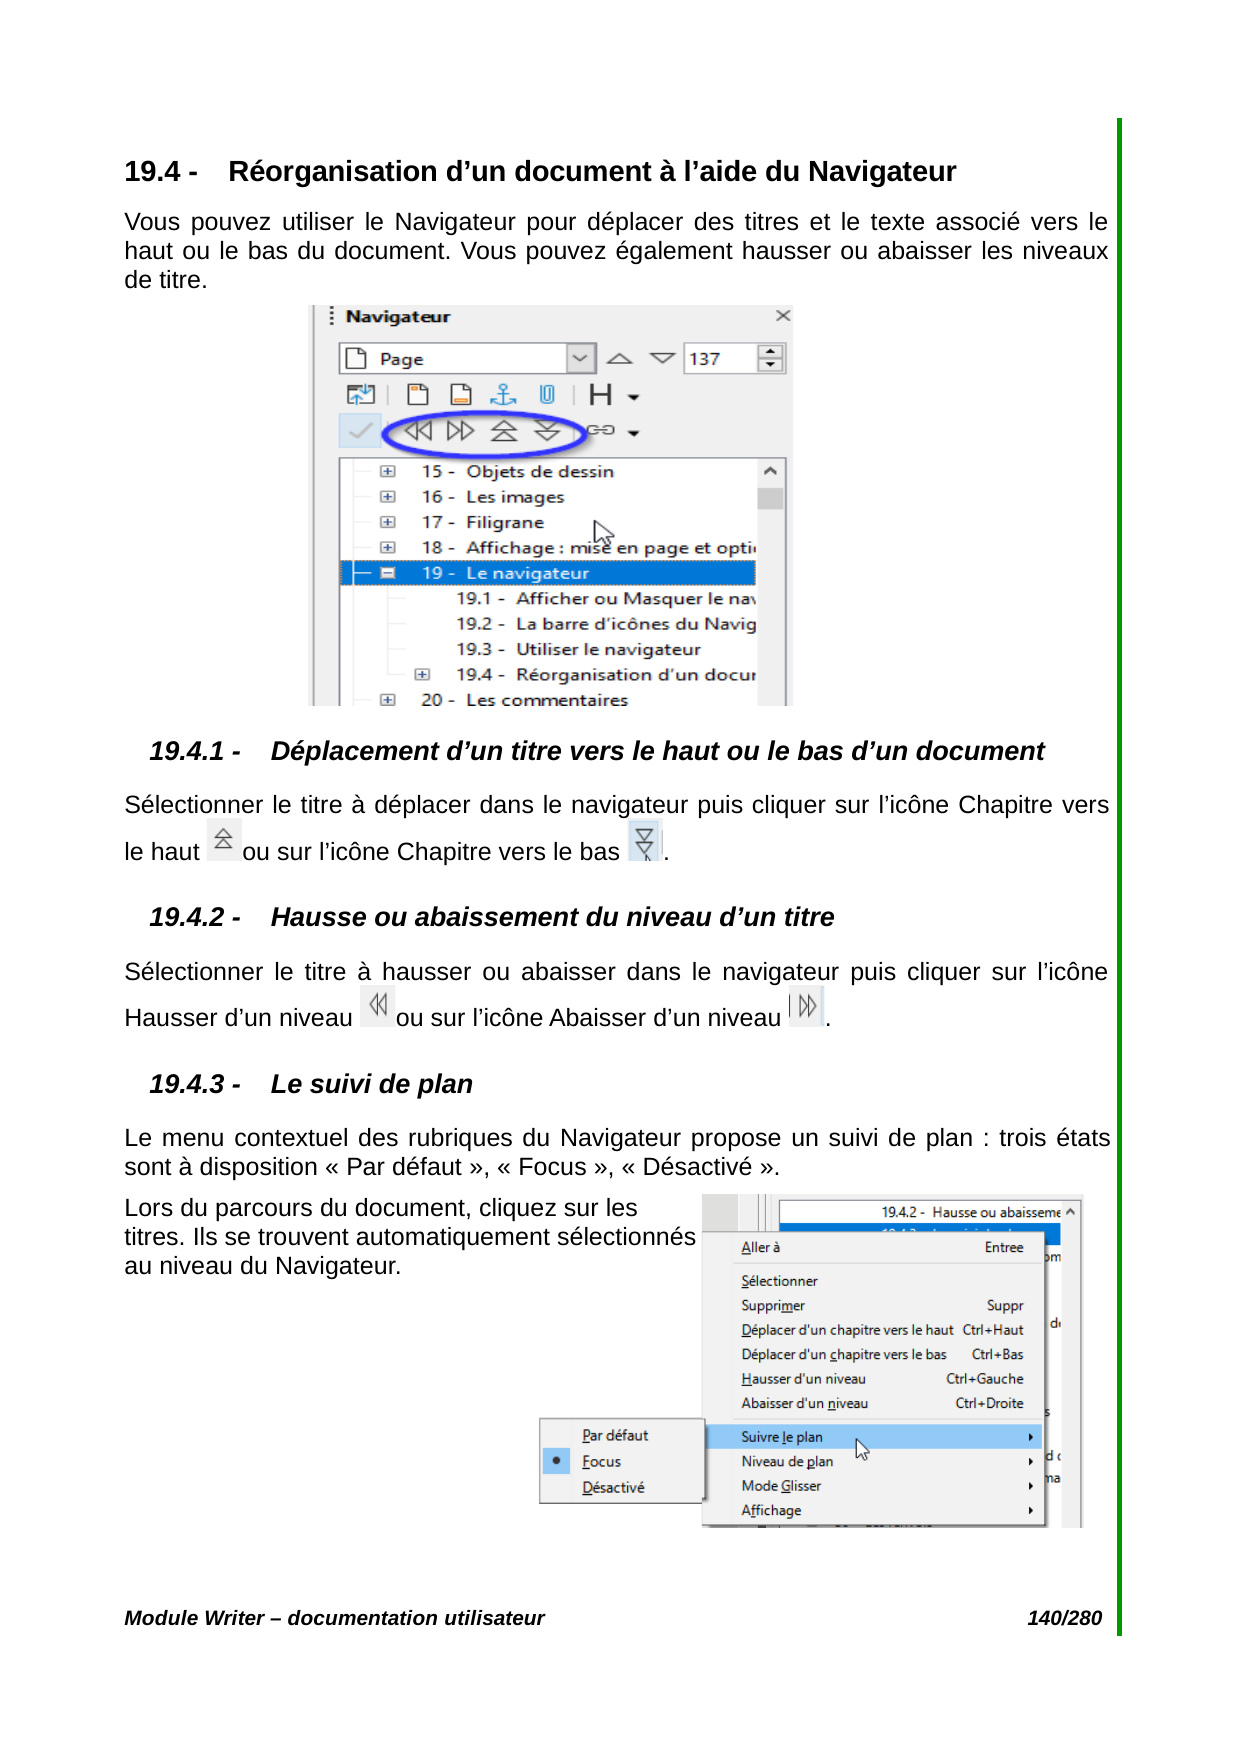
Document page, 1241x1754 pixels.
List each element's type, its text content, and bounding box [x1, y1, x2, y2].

picture [789, 985, 825, 1027]
text Le menu contextuel des rubriques du Navigateur propose un suivi de plan : trois états sont à disposition « Par défaut », « Focus », « Désactivé ». [124, 1123, 1111, 1181]
picture [360, 985, 396, 1027]
text Sélectionner le titre à hausser ou abaisser dans le navigateur puis cliquer sur l’icône Hausser d’un niveau ou sur l’icône Abaisser d’un niveau . [124, 956, 1111, 1032]
text Lors du parcours du document, cliquez sur les titres. Ils se trouvent automatiquement sélectionnés au niveau du Navigateur. [124, 1193, 1111, 1280]
subtitle Hausse ou abaissement du niveau d’un titre [149, 901, 1111, 932]
subtitle Réorganisation d’un document à l’aide du Navigateur [124, 153, 1111, 187]
picture [308, 305, 794, 706]
picture [538, 1194, 1085, 1528]
subtitle Déplacement d’un titre vers le haut ou le bas d’un document [149, 706, 1111, 766]
text Sélectionner le titre à déplacer dans le navigateur puis cliquer sur l’icône Chapitre vers le haut ou sur l’icône Chapitre vers le bas . [124, 790, 1111, 866]
picture [627, 818, 663, 861]
picture [206, 818, 242, 861]
text Vous pouvez utiliser le Navigateur pour déplacer des titres et le texte associé vers le haut ou le bas du document. Vous pouvez également hausser ou abaisser les niveaux de titre. [124, 207, 1111, 294]
subtitle Le suivi de plan [149, 1068, 1111, 1099]
